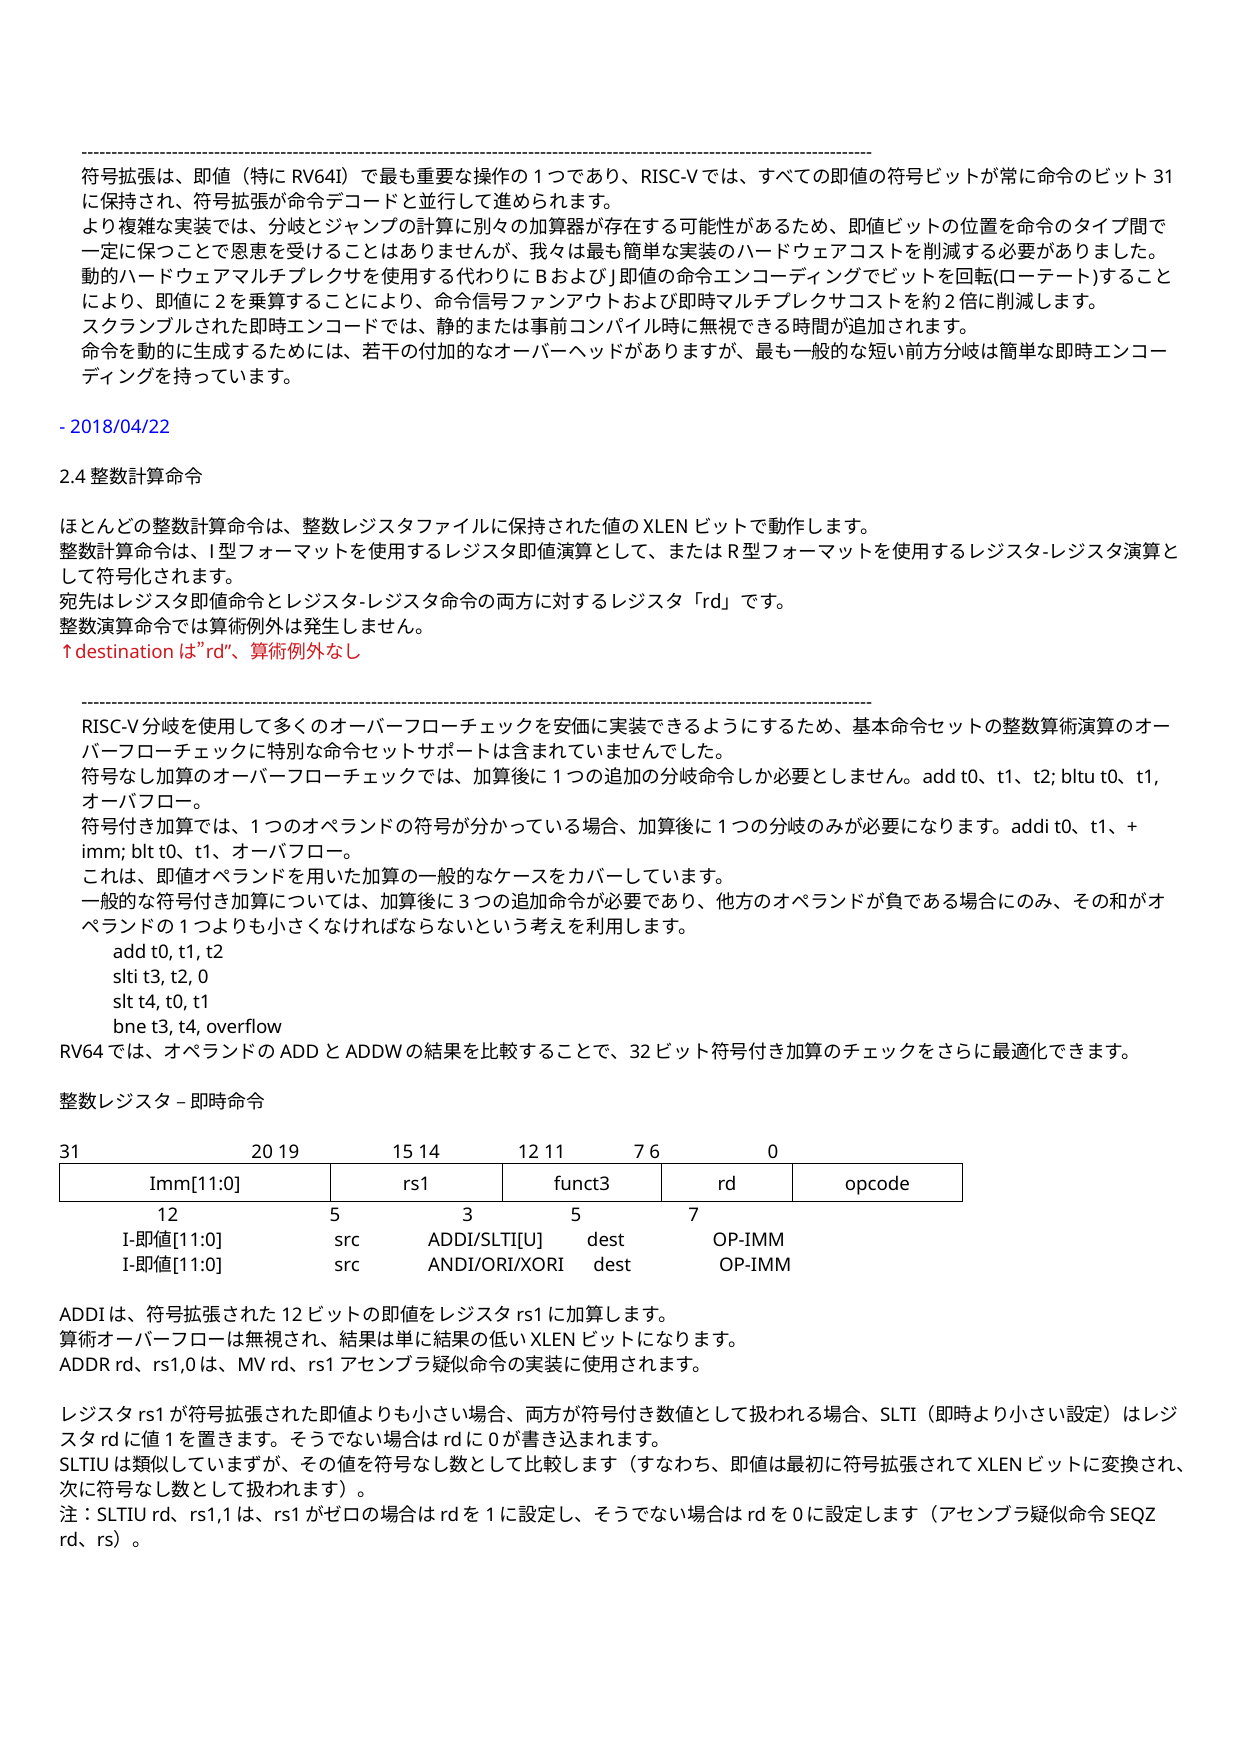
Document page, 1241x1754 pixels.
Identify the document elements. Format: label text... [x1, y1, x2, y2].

text レジスタrs1が符号拡張された即値よりも小さい場合、両方が符号付き数値として扱われる場合、SLTI（即時より小さい設定）はレジスタrdに値1を置きます。そうでない場合はrdに0が書き込まれます。 [59, 1402, 1181, 1452]
text 整数レジスタ – 即時命令 [59, 1088, 1181, 1113]
text 算術オーバーフローは無視され、結果は単に結果の低いXLENビットになります。 [59, 1327, 1181, 1352]
table_header opcode [793, 1164, 962, 1201]
text ----------------------------------------------------------------------------------------------------------------------------------- [81, 138, 1181, 163]
text RV64では、オペランドのADDとADDWの結果を比較することで、32ビット符号付き加算のチェックをさらに最適化できます。 [59, 1038, 1181, 1063]
text add t0, t1, t2 [103, 938, 1181, 963]
text slti t3, t2, 0 [103, 963, 1181, 988]
text 符号付き加算では、1つのオペランドの符号が分かっている場合、加算後に1つの分岐のみが必要になります。addi t0、t1、+ imm; blt t0、t1、オーバフロー。 [81, 813, 1181, 863]
table_header rs1 [331, 1164, 502, 1201]
text bne t3, t4, overflow [103, 1013, 1181, 1038]
text ほとんどの整数計算命令は、整数レジスタファイルに保持された値のXLENビットで動作します。 整数計算命令は、I型フォーマットを使用するレジスタ即値演算として、またはR型フォーマットを使用するレジスタ-レジスタ演算として符号化されます。 宛先はレジスタ即値命令とレジスタ-レジスタ命令の両方に対するレジスタ「rd」です。 整数演算命令では算術例外は発生しません。 [59, 513, 1181, 638]
text スクランブルされた即時エンコードでは、静的または事前コンパイル時に無視できる時間が追加されます。 [81, 313, 1181, 338]
text ↑destinationは”rd”、算術例外なし [59, 638, 1181, 663]
text ----------------------------------------------------------------------------------------------------------------------------------- [81, 688, 1181, 713]
text I-即値[11:0] src ANDI/ORI/XORI dest OP-IMM [59, 1252, 1181, 1277]
text 注：SLTIU rd、rs1,1は、rs1がゼロの場合はrdを1に設定し、そうでない場合はrdを0に設定します（アセンブラ疑似命令SEQZ rd、rs）。 [59, 1502, 1181, 1552]
table_header [963, 1163, 1081, 1201]
text 符号なし加算のオーバーフローチェックでは、加算後に1つの追加の分岐命令しか必要としません。add t0、t1、t2; bltu t0、t1,オーバフロー。 [81, 763, 1181, 813]
text 動的ハードウェアマルチプレクサを使用する代わりにBおよびJ即値の命令エンコーディングでビットを回転(ローテート)することにより、即値に2を乗算することにより、命令信号ファンアウトおよび即時マルチプレクサコストを約2倍に削減します。 [81, 263, 1181, 313]
text 符号拡張は、即値（特にRV64I）で最も重要な操作の1つであり、RISC-Vでは、すべての即値の符号ビットが常に命令のビット31に保持され、符号拡張が命令デコードと並行して進められます。 [81, 163, 1181, 213]
table_header funct3 [503, 1164, 661, 1201]
table_header Imm[11:0] [60, 1164, 330, 1201]
text ADDR rd、rs1,0は、MV rd、rs1アセンブラ疑似命令の実装に使用されます。 [59, 1352, 1181, 1377]
text slt t4, t0, t1 [103, 988, 1181, 1013]
text これは、即値オペランドを用いた加算の一般的なケースをカバーしています。 [81, 863, 1181, 888]
text RISC-V分岐を使用して多くのオーバーフローチェックを安価に実装できるようにするため、基本命令セットの整数算術演算のオーバーフローチェックに特別な命令セットサポートは含まれていませんでした。 [81, 713, 1181, 763]
text I-即値[11:0] src ADDI/SLTI[U] dest OP-IMM [59, 1227, 1181, 1252]
text ADDIは、符号拡張された12ビットの即値をレジスタrs1に加算します。 [59, 1302, 1181, 1327]
text 命令を動的に生成するためには、若干の付加的なオーバーヘッドがありますが、最も一般的な短い前方分岐は簡単な即時エンコーディングを持っています。 [81, 338, 1181, 388]
text - 2018/04/22 [59, 413, 1181, 438]
text 一般的な符号付き加算については、加算後に3つの追加命令が必要であり、他方のオペランドが負である場合にのみ、その和がオペランドの1つよりも小さくなければならないという考えを利用します。 [81, 888, 1181, 938]
text 2.4 整数計算命令 [59, 463, 1181, 488]
text より複雑な実装では、分岐とジャンプの計算に別々の加算器が存在する可能性があるため、即値ビットの位置を命令のタイプ間で一定に保つことで恩恵を受けることはありませんが、我々は最も簡単な実装のハードウェアコストを削減する必要がありました。 [81, 213, 1181, 263]
text 31 20 19 15 14 12 11 7 6 0 [59, 1138, 1181, 1163]
text 12 5 3 5 7 [59, 1202, 1181, 1227]
table_header rd [662, 1164, 792, 1201]
text SLTIUは類似していまずが、その値を符号なし数として比較します（すなわち、即値は最初に符号拡張されてXLENビットに変換され、次に符号なし数として扱われます）。 [59, 1452, 1181, 1502]
